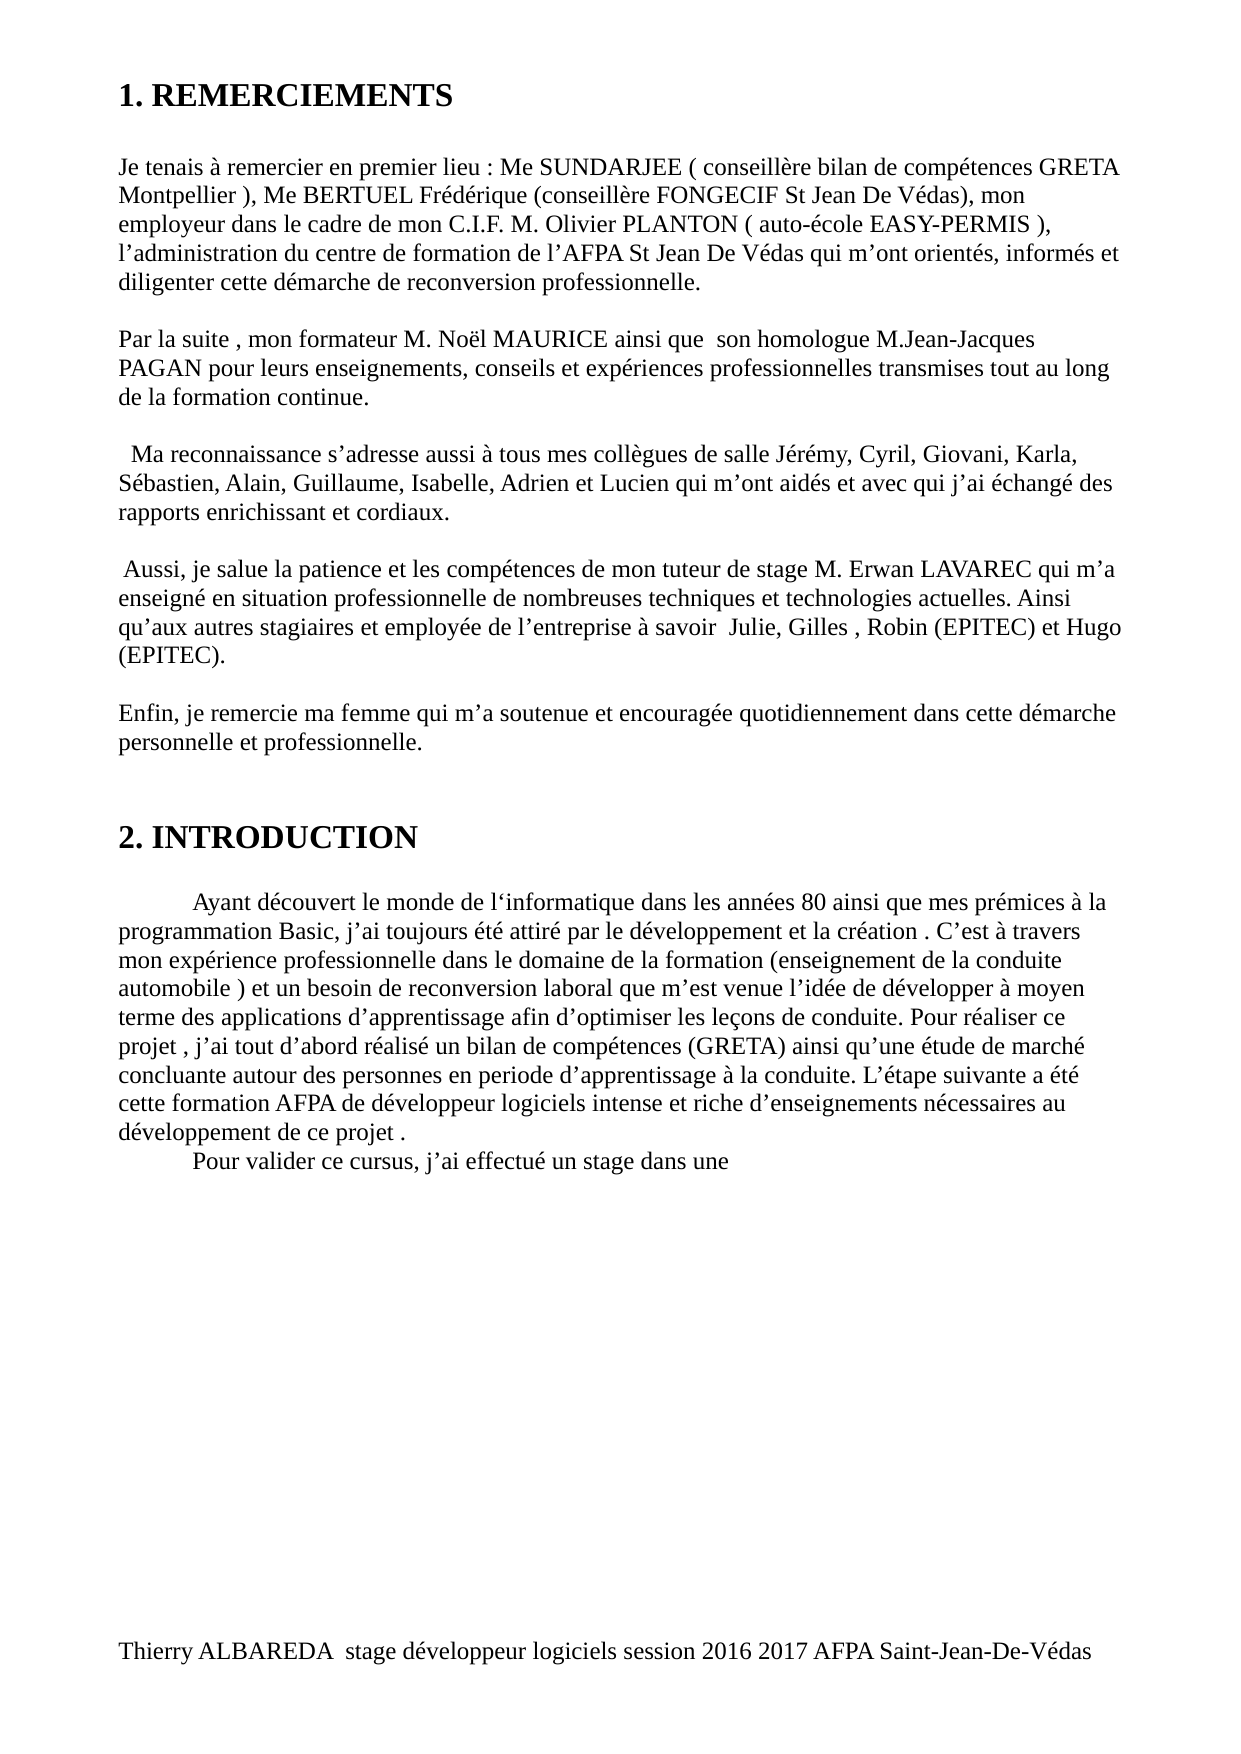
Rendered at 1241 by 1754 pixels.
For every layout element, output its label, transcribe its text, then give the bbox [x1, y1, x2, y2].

text Aussi, je salue la patience et les compétences de mon tuteur de stage M. Erwan LAVAREC qui m’a enseigné en situation professionnelle de nombreuses techniques et technologies actuelles. Ainsi qu’aux autres stagiaires et employée de l’entreprise à savoir Julie, Gilles , Robin (EPITEC) et Hugo (EPITEC). [118, 554, 1122, 669]
text Par la suite , mon formateur M. Noël MAURICE ainsi que son homologue M.Jean-Jacques PAGAN pour leurs enseignements, conseils et expériences professionnelles transmises tout au long de la formation continue. [118, 324, 1122, 410]
text Je tenais à remercier en premier lieu : Me SUNDARJEE ( conseillère bilan de compétences GRETA Montpellier ), Me BERTUEL Frédérique (conseillère FONGECIF St Jean De Védas), mon employeur dans le cadre de mon C.I.F. M. Olivier PLANTON ( auto-école EASY-PERMIS ), l’administration du centre de formation de l’AFPA St Jean De Védas qui m’ont orientés, informés et diligenter cette démarche de reconversion professionnelle. [118, 152, 1122, 295]
text Ma reconnaissance s’adresse aussi à tous mes collègues de salle Jérémy, Cyril, Giovani, Karla, Sébastien, Alain, Guillaume, Isabelle, Adrien et Lucien qui m’ont aidés et avec qui j’ai échangé des rapports enrichissant et cordiaux. [118, 439, 1122, 525]
text Ayant découvert le monde de l‘informatique dans les années 80 ainsi que mes prémices à la programmation Basic, j’ai toujours été attiré par le développement et la création . C’est à travers mon expérience professionnelle dans le domaine de la formation (enseignement de la conduite automobile ) et un besoin de reconversion laboral que m’est venue l’idée de développer à moyen terme des applications d’apprentissage afin d’optimiser les leçons de conduite. Pour réaliser ce projet , j’ai tout d’abord réalisé un bilan de compétences (GRETA) ainsi qu’une étude de marché concluante autour des personnes en periode d’apprentissage à la conduite. L’étape suivante a été cette formation AFPA de développeur logiciels intense et riche d’enseignements nécessaires au développement de ce projet . [118, 887, 1122, 1146]
text Enfin, je remercie ma femme qui m’a soutenue et encouragée quotidiennement dans cette démarche personnelle et professionnelle. [118, 698, 1122, 755]
text 1. REMERCIEMENTS [118, 75, 1122, 113]
text 2. INTRODUCTION [118, 818, 1122, 856]
text Pour valider ce cursus, j’ai effectué un stage dans une [118, 1146, 1122, 1175]
